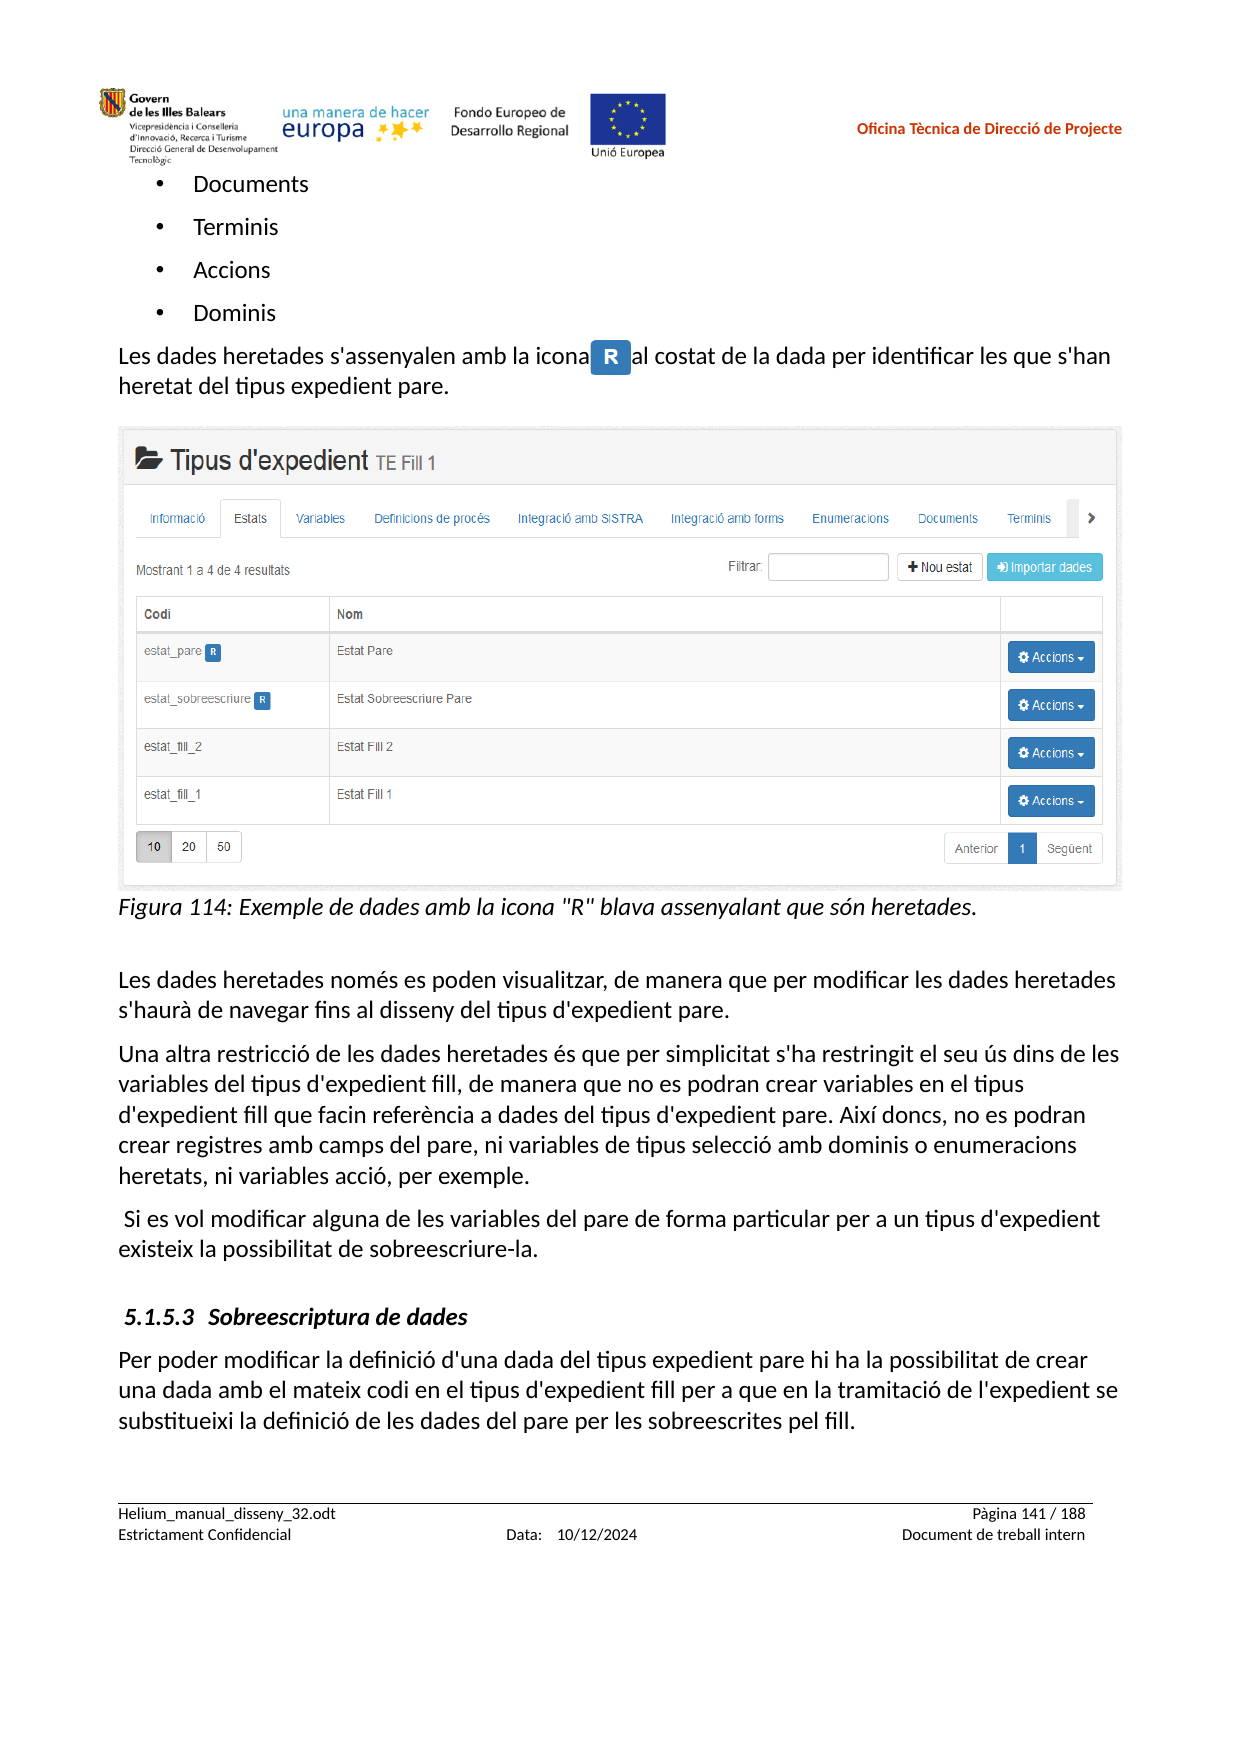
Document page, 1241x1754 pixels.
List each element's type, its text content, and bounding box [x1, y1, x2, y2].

text Per poder modificar la definició d'una dada del tipus expedient pare hi ha la possibilitat de crear una dada amb el mateix codi en el tipus d'expedient fill per a que en la tramitació de l'expedient se substitueixi la definició de les dades del pare per les sobreescrites pel fill. [118, 1344, 1122, 1436]
list Terminis [156, 211, 1122, 241]
text Si es vol modificar alguna de les variables del pare de forma particular per a un tipus d'expedient existeix la possibilitat de sobreescriure-la. [118, 1203, 1122, 1264]
text Figura 114: Exemple de dades amb la icona "R" blava assenyalant que són heretades. [118, 891, 1122, 921]
picture [590, 340, 631, 375]
text Una altra restricció de les dades heretades és que per simplicitat s'ha restringit el seu ús dins de les variables del tipus d'expedient fill, de manera que no es podran crear variables en el tipus d'expedient fill que facin referència a dades del tipus d'expedient pare. Així doncs, no es podran crear registres amb camps del pare, ni variables de tipus selecció amb dominis o enumeracions heretats, ni variables acció, per exemple. [118, 1038, 1122, 1190]
text Les dades heretades només es poden visualitzar, de manera que per modificar les dades heretades s'haurà de navegar fins al disseny del tipus d'expedient pare. [118, 964, 1122, 1025]
list Accions [156, 254, 1122, 284]
picture [99, 87, 668, 166]
list Dominis [156, 297, 1122, 327]
list Documents [156, 168, 1122, 198]
text Les dades heretades s'assenyalen amb la icona al costat de la dada per identificar les que s'han heretat del tipus expedient pare. [118, 340, 1122, 401]
subtitle Sobreescriptura de dades [118, 1301, 1122, 1332]
